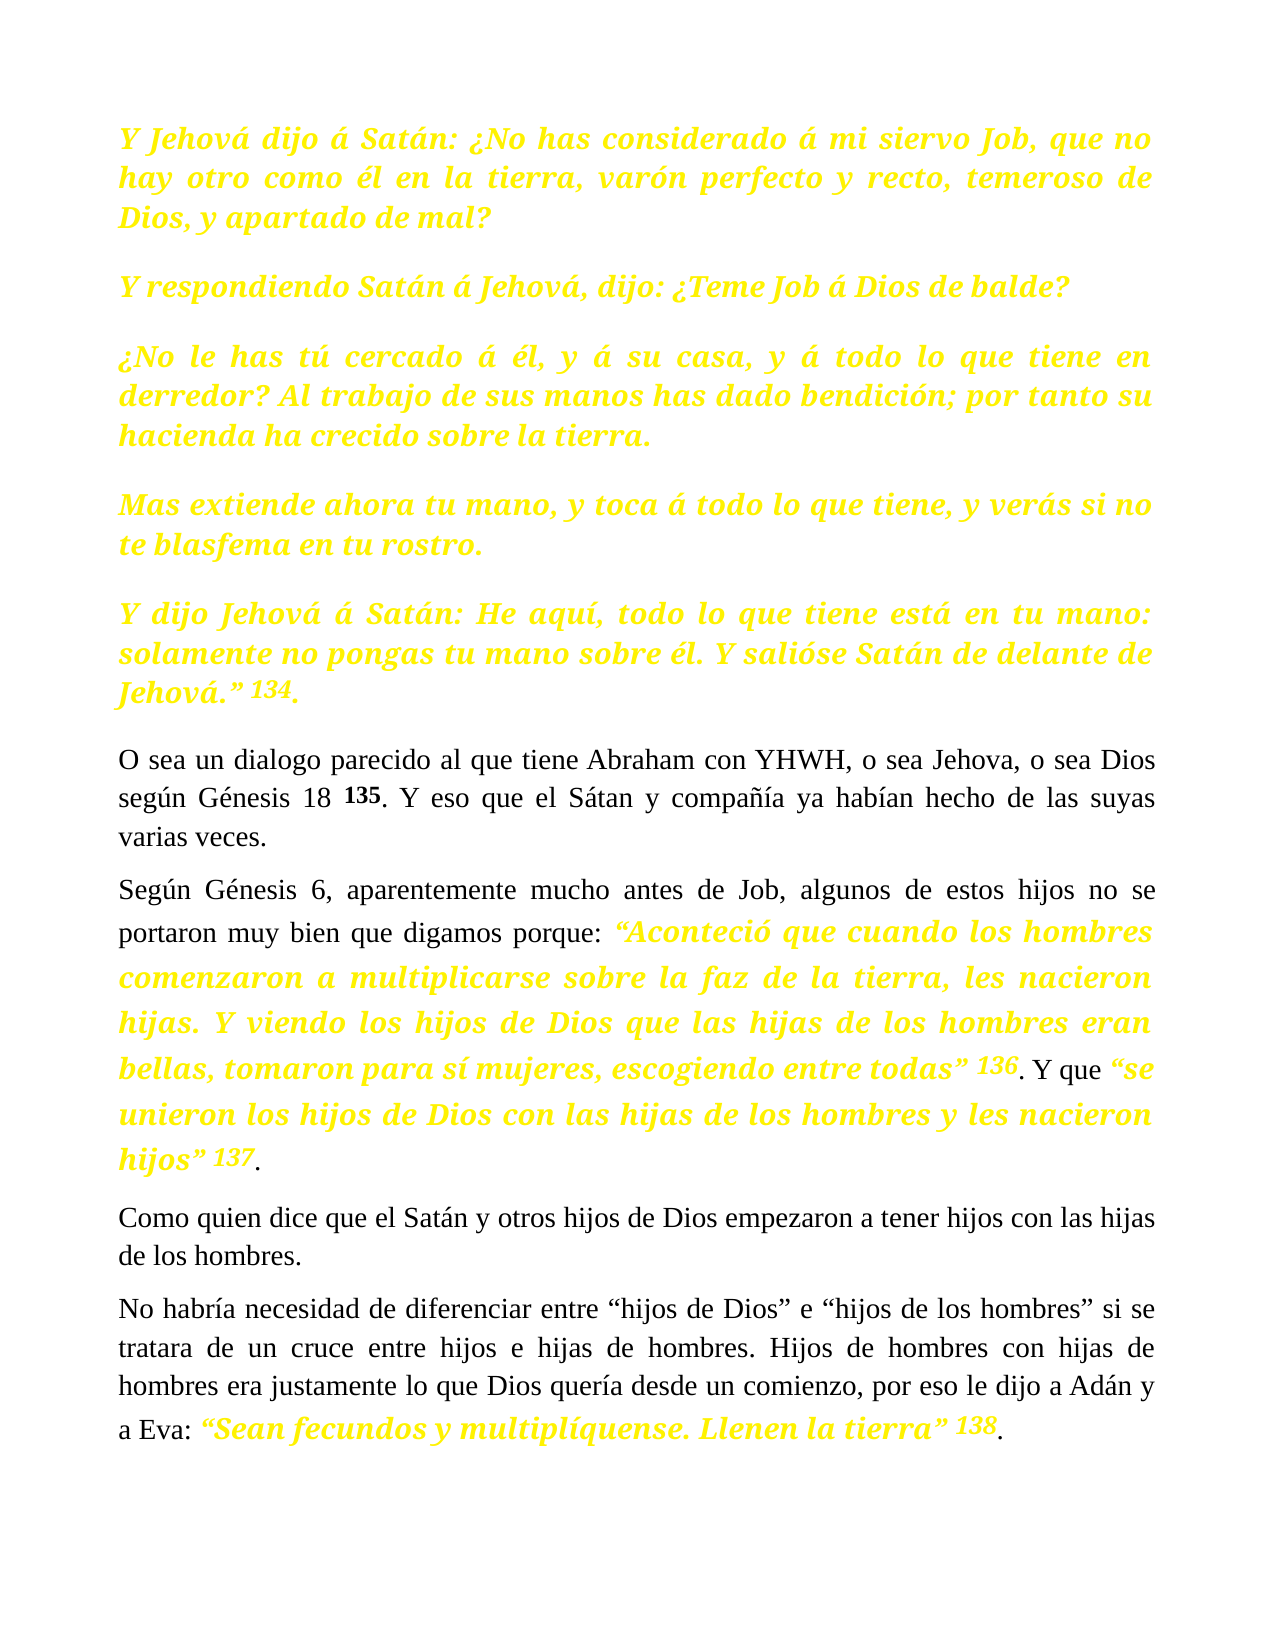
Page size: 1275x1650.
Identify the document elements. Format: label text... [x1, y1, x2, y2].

text Mas extiende ahora tu mano, y toca á todo lo que tiene, y verás si no te blasfema en tu rostro. [118, 484, 1157, 564]
text Y respondiendo Satán á Jehová, dijo: ¿Teme Job á Dios de balde? [118, 267, 1157, 306]
text ¿No le has tú cercado á él, y á su casa, y á todo lo que tiene en derredor? Al trabajo de sus manos has dado bendición; por tanto su hacienda ha crecido sobre la tierra. [118, 336, 1157, 455]
text Como quien dice que el Satán y otros hijos de Dios empezaron a tener hijos con las hijas de los hombres. [118, 1200, 1157, 1272]
text Y dijo Jehová á Satán: He aquí, todo lo que tiene está en tu mano: solamente no pongas tu mano sobre él. Y salióse Satán de delante de Jehová.” . [118, 593, 1157, 712]
text No habría necesidad de diferenciar entre “hijos de Dios” e “hijos de los hombres” si se tratara de un cruce entre hijos e hijas de hombres. Hijos de hombres con hijas de hombres era justamente lo que Dios quería desde un comienzo, por eso le dijo a Adán y a Eva: “Sean fecundos y multiplíquense. Llenen la tierra” . [118, 1291, 1157, 1448]
text O sea un dialogo parecido al que tiene Abraham con YHWH, o sea Jehova, o sea Dios según Génesis 18 . Y eso que el Sátan y compañía ya habían hecho de las suyas varias veces. [118, 742, 1157, 852]
text Y Jehová dijo á Satán: ¿No has considerado á mi siervo Job, que no hay otro como él en la tierra, varón perfecto y recto, temeroso de Dios, y apartado de mal? [118, 118, 1157, 237]
text Según Génesis 6, aparentemente mucho antes de Job, algunos de estos hijos no se portaron muy bien que digamos porque: “Aconteció que cuando los hombres comenzaron a multiplicarse sobre la faz de la tierra, les nacieron hijas. Y viendo los hijos de Dios que las hijas de los hombres eran bellas, tomaron para sí mujeres, escogiendo entre todas” . Y que “se unieron los hijos de Dios con las hijas de los hombres y les nacieron hijos” . [118, 872, 1157, 1179]
